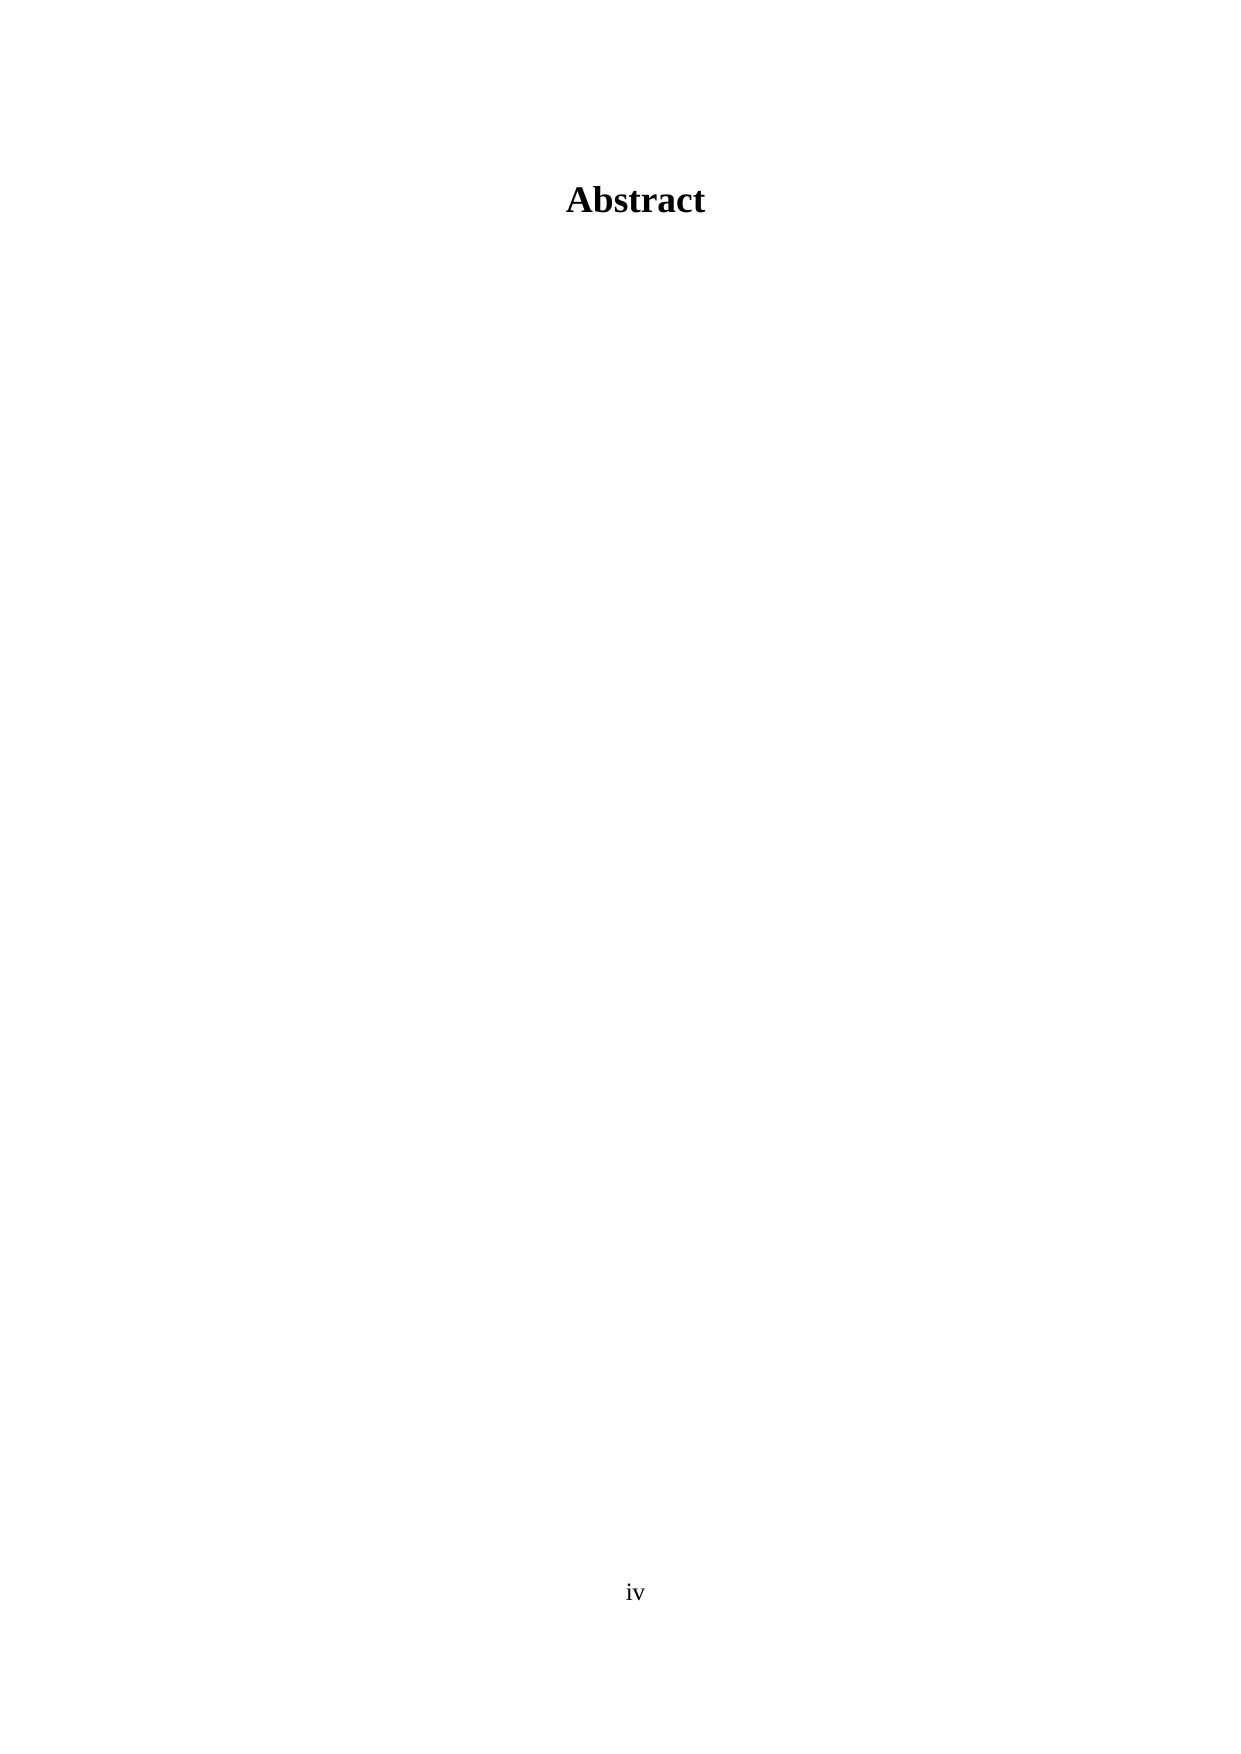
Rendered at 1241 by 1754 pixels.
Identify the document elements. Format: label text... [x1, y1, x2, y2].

title Abstract [177, 177, 1093, 220]
